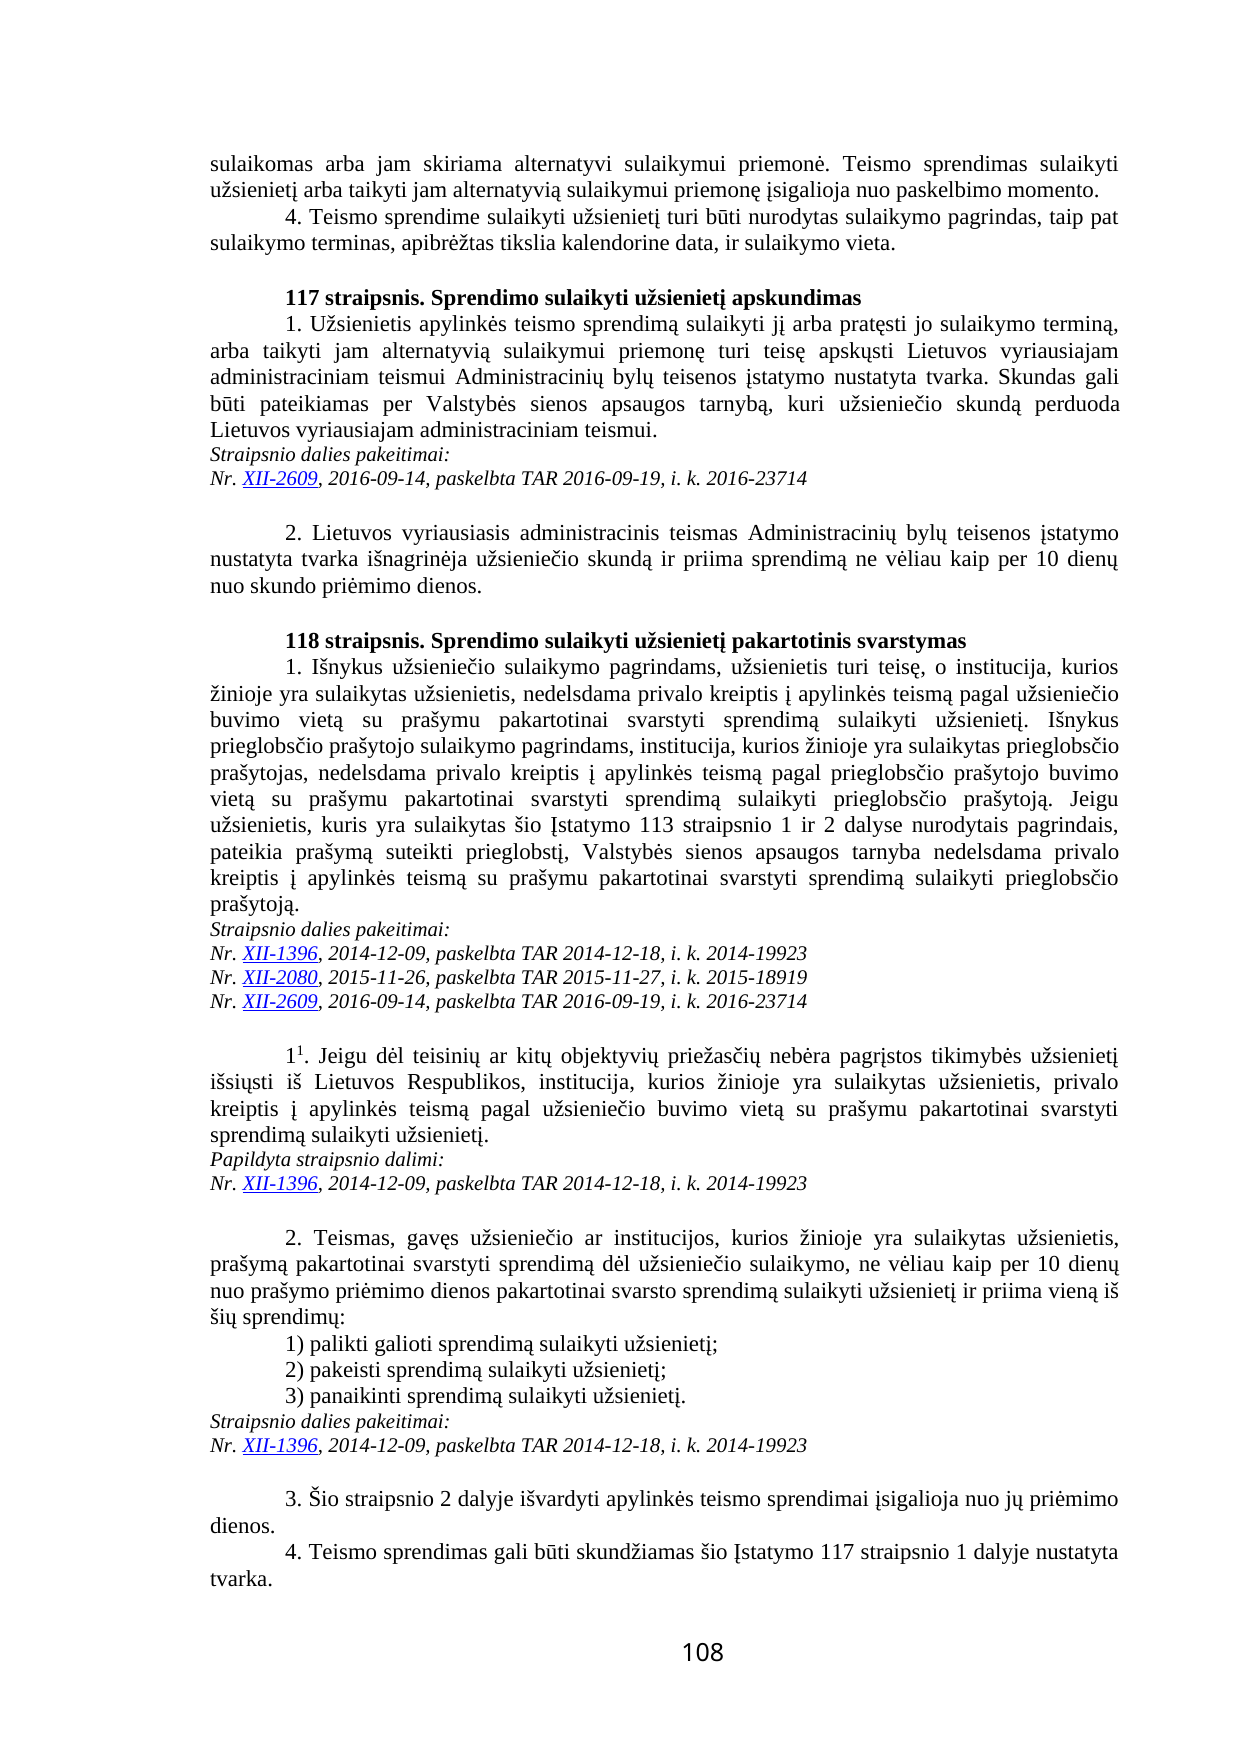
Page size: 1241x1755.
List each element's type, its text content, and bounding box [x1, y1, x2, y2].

text 117 straipsnis. Sprendimo sulaikyti užsienietį apskundimas [210, 284, 1120, 311]
text 2. Lietuvos vyriausiasis administracinis teismas Administracinių bylų teisenos įstatymo nustatyta tvarka išnagrinėja užsieniečio skundą ir priima sprendimą ne vėliau kaip per 10 dienų nuo skundo priėmimo dienos. [210, 519, 1120, 598]
text Straipsnio dalies pakeitimai: [210, 917, 1120, 941]
text 1. Užsienietis apylinkės teismo sprendimą sulaikyti jį arba pratęsti jo sulaikymo terminą, arba taikyti jam alternatyvią sulaikymui priemonę turi teisę apskųsti Lietuvos vyriausiajam administraciniam teismui Administracinių bylų teisenos įstatymo nustatyta tvarka. Skundas gali būti pateikiamas per Valstybės sienos apsaugos tarnybą, kuri užsieniečio skundą perduoda Lietuvos vyriausiajam administraciniam teismui. [210, 311, 1120, 442]
text Nr. XII-2080, 2015-11-26, paskelbta TAR 2015-11-27, i. k. 2015-18919 [210, 965, 1120, 989]
text 4. Teismo sprendime sulaikyti užsienietį turi būti nurodytas sulaikymo pagrindas, taip pat sulaikymo terminas, apibrėžtas tikslia kalendorine data, ir sulaikymo vieta. [210, 203, 1120, 255]
text Nr. XII-1396, 2014-12-09, paskelbta TAR 2014-12-18, i. k. 2014-19923 [210, 941, 1120, 965]
text Straipsnio dalies pakeitimai: [210, 1409, 1120, 1433]
text Nr. XII-1396, 2014-12-09, paskelbta TAR 2014-12-18, i. k. 2014-19923 [210, 1171, 1120, 1195]
text Nr. XII-2609, 2016-09-14, paskelbta TAR 2016-09-19, i. k. 2016-23714 [210, 989, 1120, 1013]
text Papildyta straipsnio dalimi: [210, 1147, 1120, 1171]
text 11. Jeigu dėl teisinių ar kitų objektyvių priežasčių nebėra pagrįstos tikimybės užsienietį išsiųsti iš Lietuvos Respublikos, institucija, kurios žinioje yra sulaikytas užsienietis, privalo kreiptis į apylinkės teismą pagal užsieniečio buvimo vietą su prašymu pakartotinai svarstyti sprendimą sulaikyti užsienietį. [210, 1042, 1120, 1147]
text 1. Išnykus užsieniečio sulaikymo pagrindams, užsienietis turi teisę, o institucija, kurios žinioje yra sulaikytas užsienietis, nedelsdama privalo kreiptis į apylinkės teismą pagal užsieniečio buvimo vietą su prašymu pakartotinai svarstyti sprendimą sulaikyti užsienietį. Išnykus prieglobsčio prašytojo sulaikymo pagrindams, institucija, kurios žinioje yra sulaikytas prieglobsčio prašytojas, nedelsdama privalo kreiptis į apylinkės teismą pagal prieglobsčio prašytojo buvimo vietą su prašymu pakartotinai svarstyti sprendimą sulaikyti prieglobsčio prašytoją. Jeigu užsienietis, kuris yra sulaikytas šio Įstatymo 113 straipsnio 1 ir 2 dalyse nurodytais pagrindais, pateikia prašymą suteikti prieglobstį, Valstybės sienos apsaugos tarnyba nedelsdama privalo kreiptis į apylinkės teismą su prašymu pakartotinai svarstyti sprendimą sulaikyti prieglobsčio prašytoją. [210, 653, 1120, 917]
text 118 straipsnis. Sprendimo sulaikyti užsienietį pakartotinis svarstymas [210, 627, 1120, 653]
text Straipsnio dalies pakeitimai: [210, 442, 1120, 466]
text 2) pakeisti sprendimą sulaikyti užsienietį; [210, 1356, 1120, 1382]
text Nr. XII-2609, 2016-09-14, paskelbta TAR 2016-09-19, i. k. 2016-23714 [210, 466, 1120, 490]
text 1) palikti galioti sprendimą sulaikyti užsienietį; [210, 1329, 1120, 1356]
text Nr. XII-1396, 2014-12-09, paskelbta TAR 2014-12-18, i. k. 2014-19923 [210, 1433, 1120, 1457]
text sulaikomas arba jam skiriama alternatyvi sulaikymui priemonė. Teismo sprendimas sulaikyti užsienietį arba taikyti jam alternatyvią sulaikymui priemonę įsigalioja nuo paskelbimo momento. [210, 150, 1120, 203]
text 3. Šio straipsnio 2 dalyje išvardyti apylinkės teismo sprendimai įsigalioja nuo jų priėmimo dienos. [210, 1486, 1120, 1538]
text 4. Teismo sprendimas gali būti skundžiamas šio Įstatymo 117 straipsnio 1 dalyje nustatyta tvarka. [210, 1538, 1120, 1591]
text 3) panaikinti sprendimą sulaikyti užsienietį. [210, 1382, 1120, 1409]
text 2. Teismas, gavęs užsieniečio ar institucijos, kurios žinioje yra sulaikytas užsienietis, prašymą pakartotinai svarstyti sprendimą dėl užsieniečio sulaikymo, ne vėliau kaip per 10 dienų nuo prašymo priėmimo dienos pakartotinai svarsto sprendimą sulaikyti užsienietį ir priima vieną iš šių sprendimų: [210, 1224, 1120, 1329]
